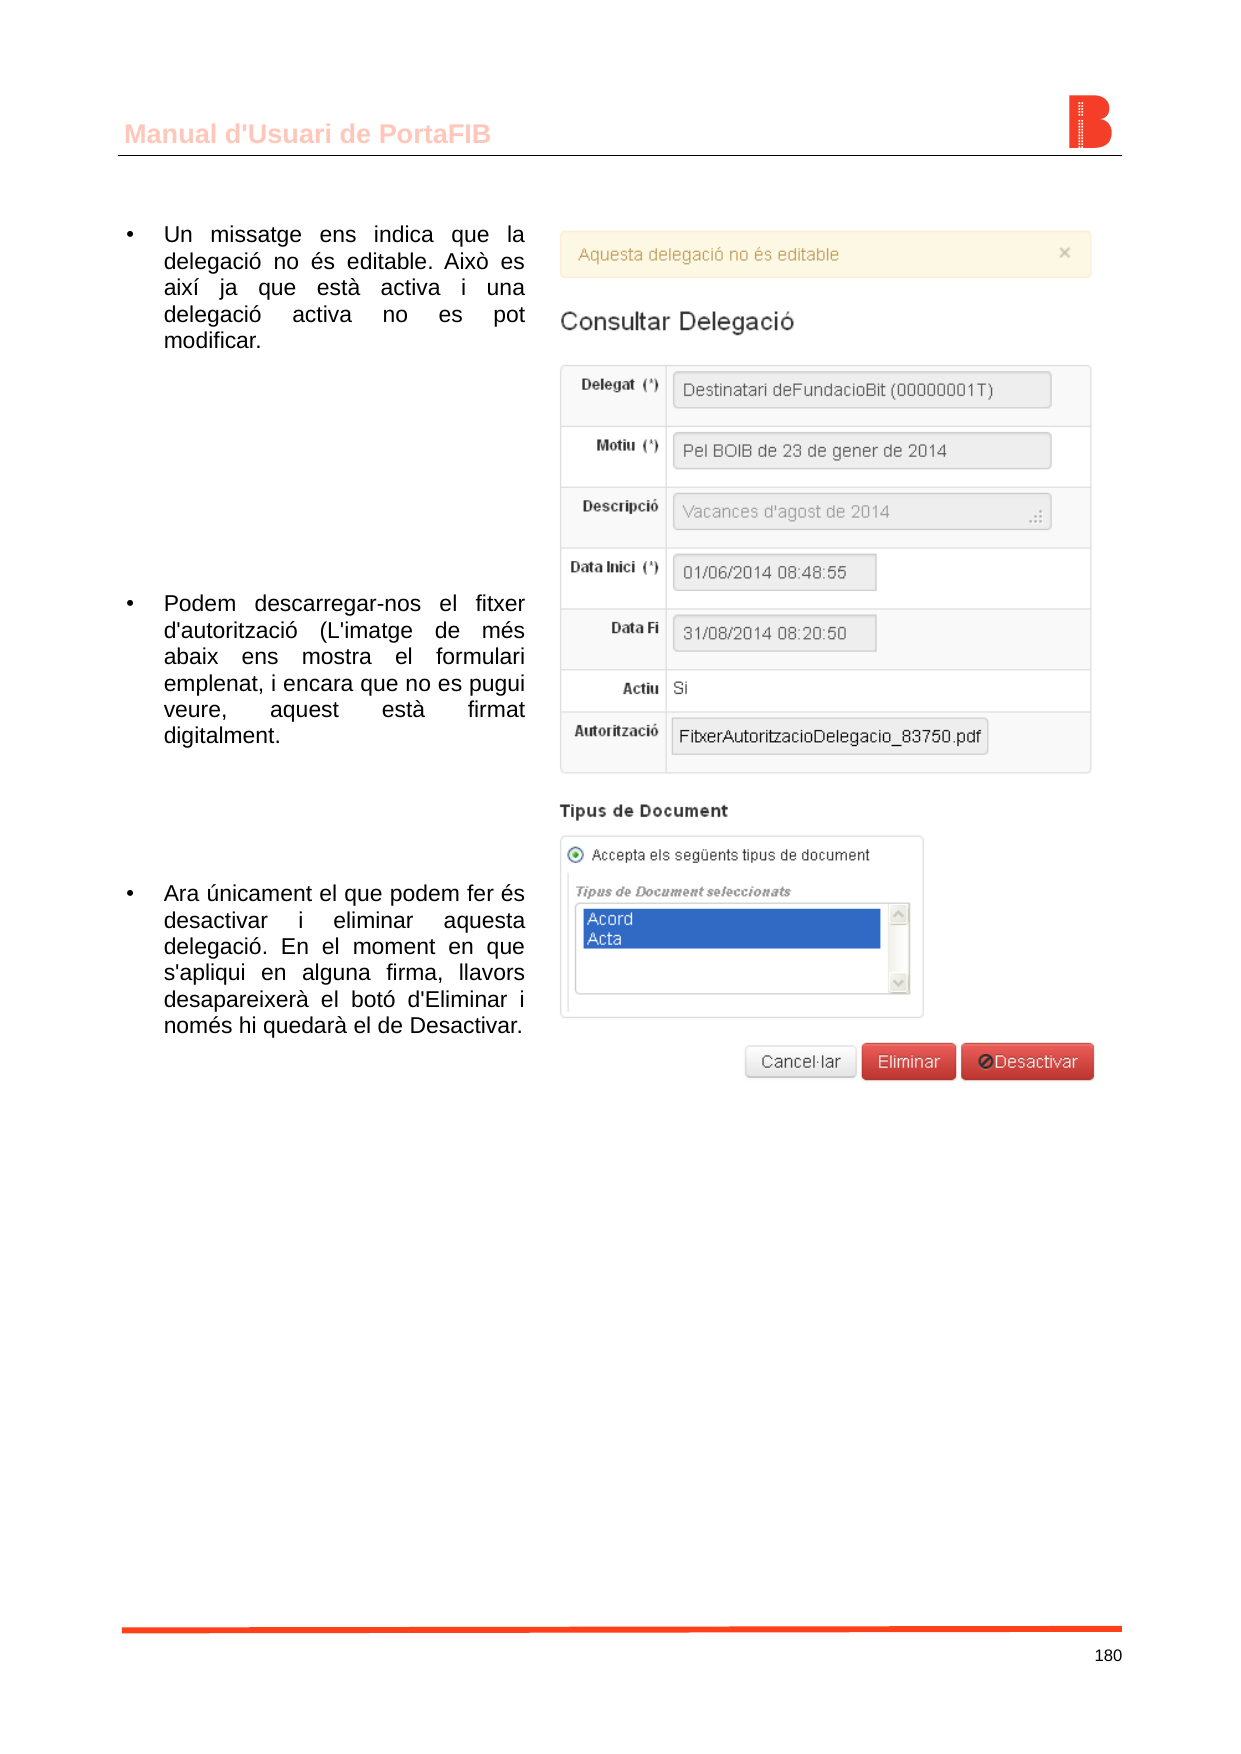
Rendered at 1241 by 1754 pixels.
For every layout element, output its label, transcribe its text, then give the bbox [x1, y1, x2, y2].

picture [544, 221, 1109, 1089]
table_header [531, 216, 1122, 1097]
picture [1063, 94, 1117, 150]
table_header Un missatge ens indica que la delegació no és editable. Això es així ja que està activa i una delegació activa no es pot modificar. Podem descarregar-nos el fitxer d'autorització (L'imatge de més abaix ens mostra el formulari emplenat, i encara que no es pugui veure, aquest està firmat digitalment. Ara únicament el que podem fer és desactivar i eliminar aquesta delegació. En el moment en que s'apliqui en alguna firma, llavors desapareixerà el botó d'Eliminar i només hi quedarà el de Desactivar. [118, 216, 531, 1097]
